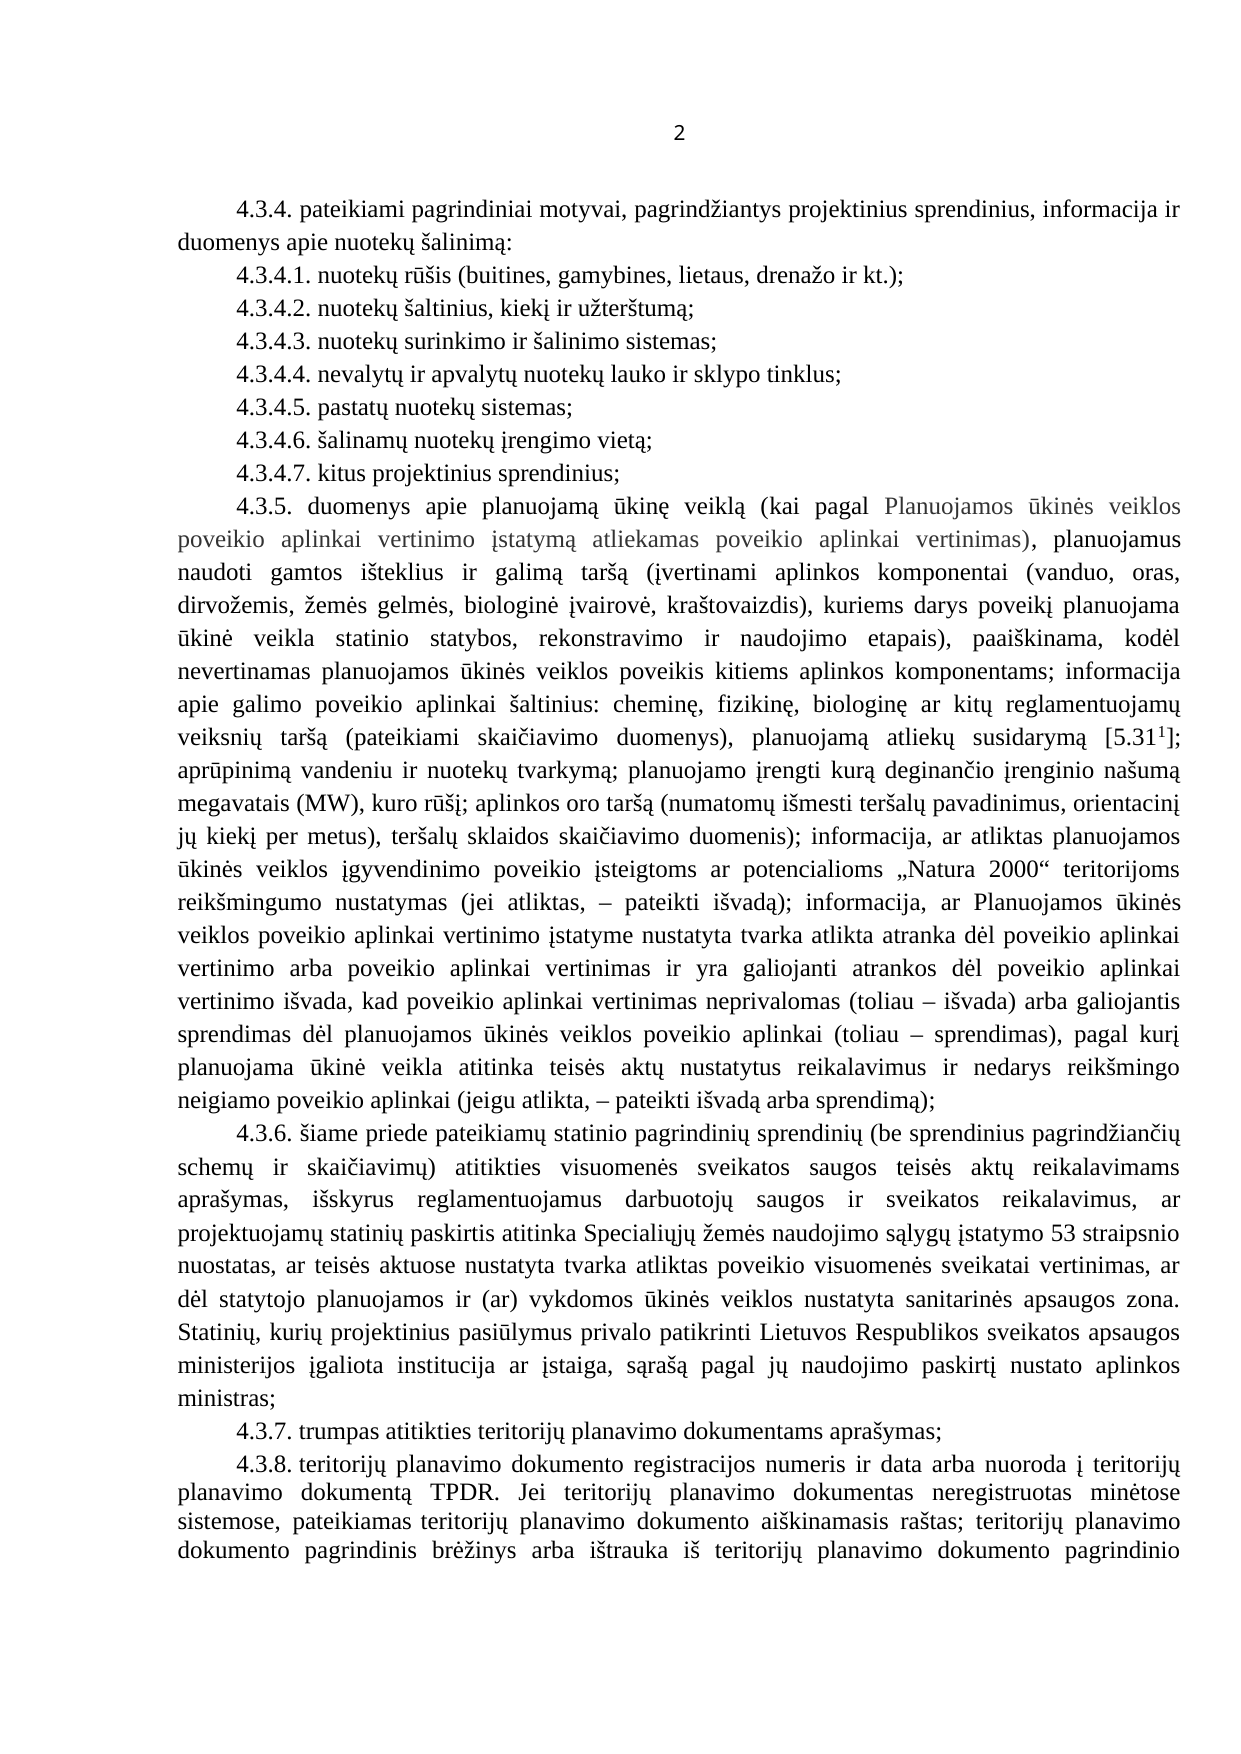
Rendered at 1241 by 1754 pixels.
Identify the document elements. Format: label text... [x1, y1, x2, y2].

text 4.3.4.4. nevalytų ir apvalytų nuotekų lauko ir sklypo tinklus; [177, 359, 1181, 388]
text 4.3.4.3. nuotekų surinkimo ir šalinimo sistemas; [177, 326, 1181, 355]
text 4.3.5. duomenys apie planuojamą ūkinę veiklą (kai pagal Planuojamos ūkinės veiklos poveikio aplinkai vertinimo įstatymą atliekamas poveikio aplinkai vertinimas), planuojamus naudoti gamtos išteklius ir galimą taršą (įvertinami aplinkos komponentai (vanduo, oras, dirvožemis, žemės gelmės, biologinė įvairovė, kraštovaizdis), kuriems darys poveikį planuojama ūkinė veikla statinio statybos, rekonstravimo ir naudojimo etapais), paaiškinama, kodėl nevertinamas planuojamos ūkinės veiklos poveikis kitiems aplinkos komponentams; informacija apie galimo poveikio aplinkai šaltinius: cheminę, fizikinę, biologinę ar kitų reglamentuojamų veiksnių taršą (pateikiami skaičiavimo duomenys), planuojamą atliekų susidarymą [5.311]; aprūpinimą vandeniu ir nuotekų tvarkymą; planuojamo įrengti kurą deginančio įrenginio našumą megavatais (MW), kuro rūšį; aplinkos oro taršą (numatomų išmesti teršalų pavadinimus, orientacinį jų kiekį per metus), teršalų sklaidos skaičiavimo duomenis); informacija, ar atliktas planuojamos ūkinės veiklos įgyvendinimo poveikio įsteigtoms ar potencialioms „Natura 2000“ teritorijoms reikšmingumo nustatymas (jei atliktas, – pateikti išvadą); informacija, ar Planuojamos ūkinės veiklos poveikio aplinkai vertinimo įstatyme nustatyta tvarka atlikta atranka dėl poveikio aplinkai vertinimo arba poveikio aplinkai vertinimas ir yra galiojanti atrankos dėl poveikio aplinkai vertinimo išvada, kad poveikio aplinkai vertinimas neprivalomas (toliau – išvada) arba galiojantis sprendimas dėl planuojamos ūkinės veiklos poveikio aplinkai (toliau – sprendimas), pagal kurį planuojama ūkinė veikla atitinka teisės aktų nustatytus reikalavimus ir nedarys reikšmingo neigiamo poveikio aplinkai (jeigu atlikta, – pateikti išvadą arba sprendimą); [177, 491, 1181, 1114]
text 4.3.6. šiame priede pateikiamų statinio pagrindinių sprendinių (be sprendinius pagrindžiančių schemų ir skaičiavimų) atitikties visuomenės sveikatos saugos teisės aktų reikalavimams aprašymas, išskyrus reglamentuojamus darbuotojų saugos ir sveikatos reikalavimus, ar projektuojamų statinių paskirtis atitinka Specialiųjų žemės naudojimo sąlygų įstatymo 53 straipsnio nuostatas, ar teisės aktuose nustatyta tvarka atliktas poveikio visuomenės sveikatai vertinimas, ar dėl statytojo planuojamos ir (ar) vykdomos ūkinės veiklos nustatyta sanitarinės apsaugos zona. Statinių, kurių projektinius pasiūlymus privalo patikrinti Lietuvos Respublikos sveikatos apsaugos ministerijos įgaliota institucija ar įstaiga, sąrašą pagal jų naudojimo paskirtį nustato aplinkos ministras; [177, 1118, 1181, 1411]
text 4.3.4.1. nuotekų rūšis (buitines, gamybines, lietaus, drenažo ir kt.); [177, 260, 1181, 289]
text 4.3.8. teritorijų planavimo dokumento registracijos numeris ir data arba nuoroda į teritorijų planavimo dokumentą TPDR. Jei teritorijų planavimo dokumentas neregistruotas minėtose sistemose, pateikiamas teritorijų planavimo dokumento aiškinamasis raštas; teritorijų planavimo dokumento pagrindinis brėžinys arba ištrauka iš teritorijų planavimo dokumento pagrindinio [177, 1449, 1181, 1564]
text 4.3.4.7. kitus projektinius sprendinius; [177, 458, 1181, 487]
text 4.3.4. pateikiami pagrindiniai motyvai, pagrindžiantys projektinius sprendinius, informacija ir duomenys apie nuotekų šalinimą: [177, 194, 1181, 256]
text 4.3.4.2. nuotekų šaltinius, kiekį ir užterštumą; [177, 293, 1181, 322]
text 4.3.4.6. šalinamų nuotekų įrengimo vietą; [177, 425, 1181, 454]
text 4.3.7. trumpas atitikties teritorijų planavimo dokumentams aprašymas; [177, 1416, 1181, 1444]
text 4.3.4.5. pastatų nuotekų sistemas; [177, 392, 1181, 421]
